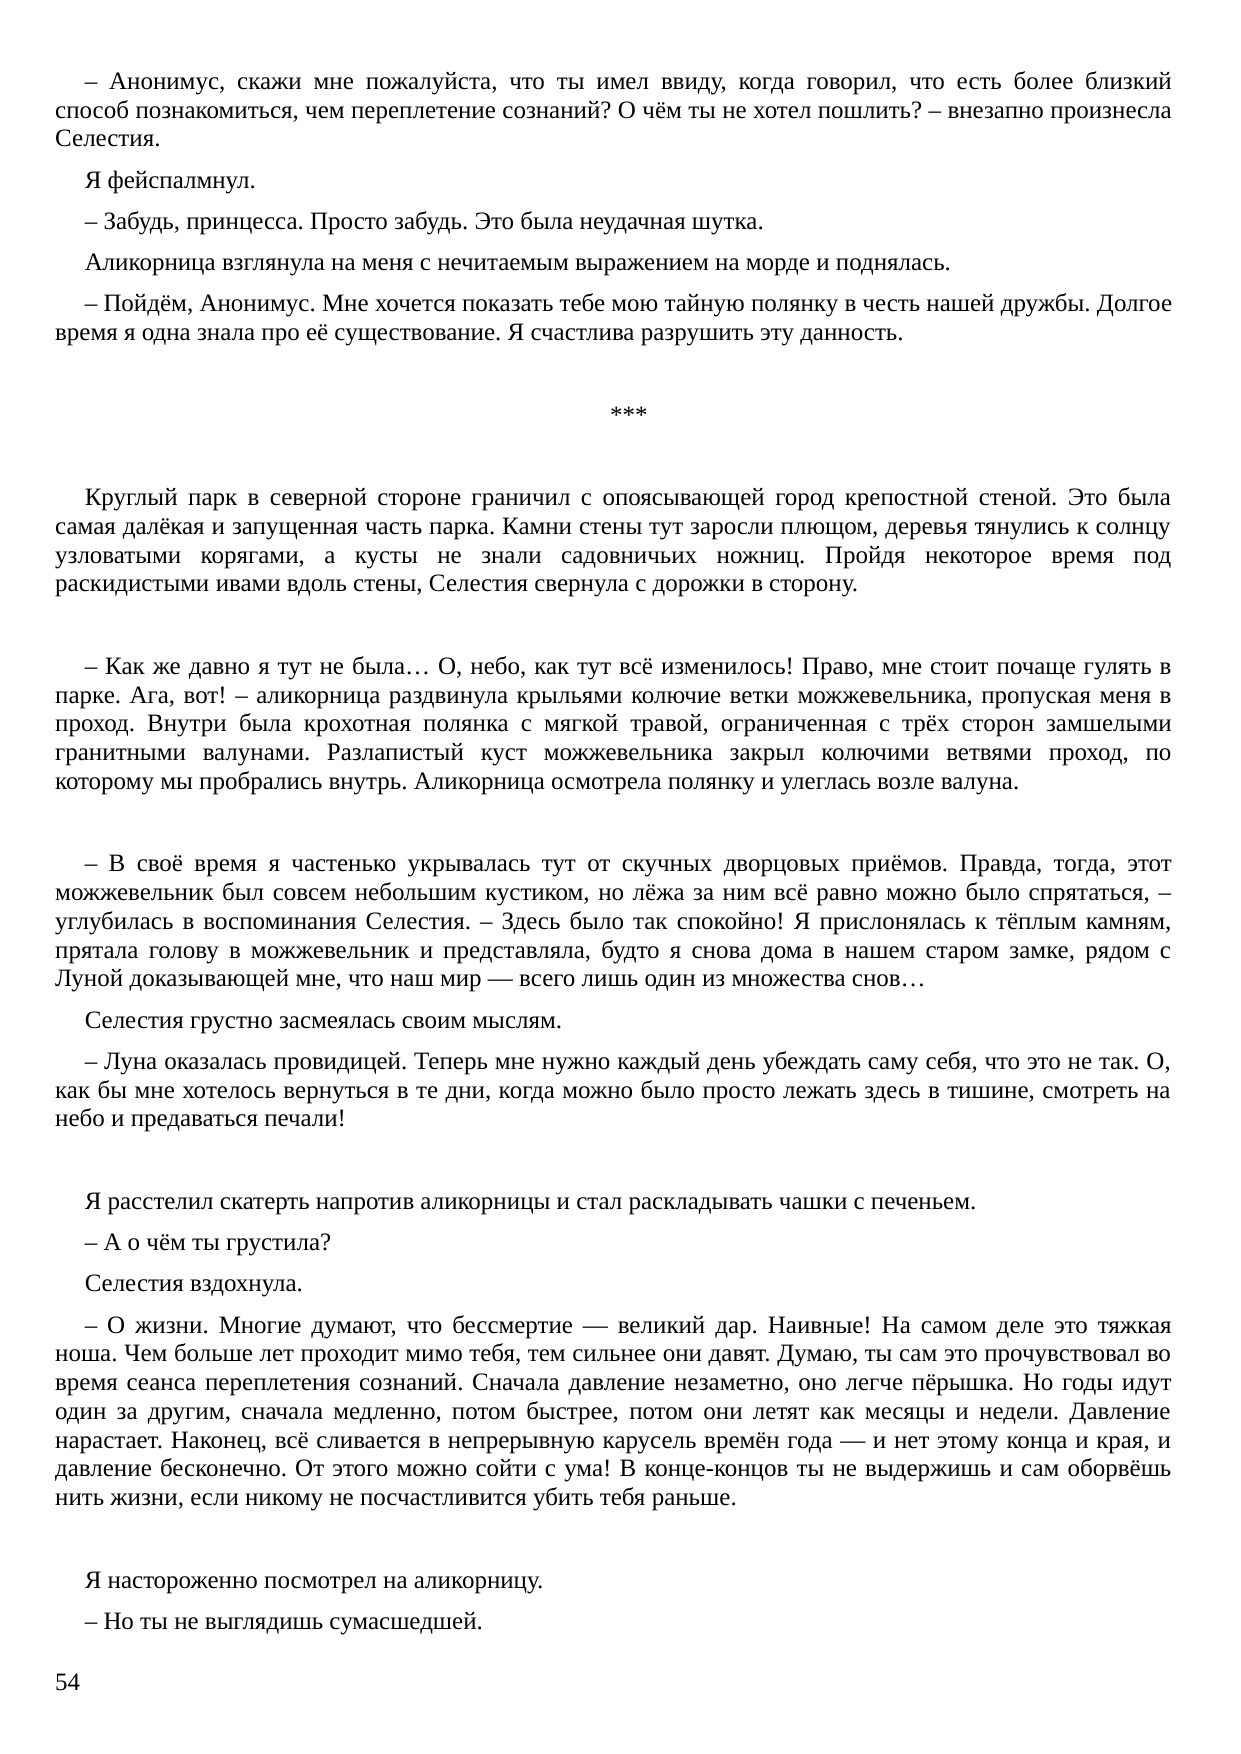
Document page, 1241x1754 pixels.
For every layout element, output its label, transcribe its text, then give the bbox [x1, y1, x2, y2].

text – В своё время я частенько укрывалась тут от скучных дворцовых приёмов. Правда, тогда, этот можжевельник был совсем небольшим кустиком, но лёжа за ним всё равно можно было спрятаться, – углубилась в воспоминания Селестия. – Здесь было так спокойно! Я прислонялась к тёплым камням, прятала голову в можжевельник и представляла, будто я снова дома в нашем старом замке, рядом с Луной доказывающей мне, что наш мир — всего лишь один из множества снов… [55, 848, 1173, 992]
text Круглый парк в северной стороне граничил с опоясывающей город крепостной стеной. Это была самая далёкая и запущенная часть парка. Камни стены тут заросли плющом, деревья тянулись к солнцу узловатыми корягами, а кусты не знали садовничьих ножниц. Пройдя некоторое время под раскидистыми ивами вдоль стены, Селестия свернула с дорожки в сторону. [55, 482, 1173, 597]
text – А о чём ты грустила? [55, 1227, 1173, 1256]
text – Луна оказалась провидицей. Теперь мне нужно каждый день убеждать саму себя, что это не так. О, как бы мне хотелось вернуться в те дни, когда можно было просто лежать здесь в тишине, смотреть на небо и предаваться печали! [55, 1046, 1173, 1132]
text – Пойдём, Анонимус. Мне хочется показать тебе мою тайную полянку в честь нашей дружбы. Долгое время я одна знала про её существование. Я счастлива разрушить эту данность. [55, 288, 1173, 346]
text – Забудь, принцесса. Просто забудь. Это была неудачная шутка. [55, 206, 1173, 235]
text – О жизни. Многие думают, что бессмертие — великий дар. Наивные! На самом деле это тяжкая ноша. Чем больше лет проходит мимо тебя, тем сильнее они давят. Думаю, ты сам это прочувствовал во время сеанса переплетения сознаний. Сначала давление незаметно, оно легче пёрышка. Но годы идут один за другим, сначала медленно, потом быстрее, потом они летят как месяцы и недели. Давление нарастает. Наконец, всё сливается в непрерывную карусель времён года — и нет этому конца и края, и давление бесконечно. От этого можно сойти с ума! В конце-концов ты не выдержишь и сам оборвёшь нить жизни, если никому не посчастливится убить тебя раньше. [55, 1310, 1173, 1511]
text – Анонимус, скажи мне пожалуйста, что ты имел ввиду, когда говорил, что есть более близкий способ познакомиться, чем переплетение сознаний? О чём ты не хотел пошлить? – внезапно произнесла Селестия. [55, 66, 1173, 152]
text – Как же давно я тут не была… О, небо, как тут всё изменилось! Право, мне стоит почаще гулять в парке. Ага, вот! – аликорница раздвинула крыльями колючие ветки можжевельника, пропуская меня в проход. Внутри была крохотная полянка с мягкой травой, ограниченная с трёх сторон замшелыми гранитными валунами. Разлапистый куст можжевельника закрыл колючими ветвями проход, по которому мы пробрались внутрь. Аликорница осмотрела полянку и улеглась возле валуна. [55, 651, 1173, 795]
text Селестия грустно засмеялась своим мыслям. [55, 1005, 1173, 1033]
text Я фейспалмнул. [55, 165, 1173, 193]
text Я настороженно посмотрел на аликорницу. [55, 1565, 1173, 1593]
text Я расстелил скатерть напротив аликорницы и стал раскладывать чашки с печеньем. [55, 1186, 1173, 1215]
text Аликорница взглянула на меня с нечитаемым выражением на морде и поднялась. [55, 247, 1173, 276]
text *** [55, 400, 1173, 428]
text – Но ты не выглядишь сумасшедшей. [55, 1606, 1173, 1635]
text Селестия вздохнула. [55, 1268, 1173, 1297]
